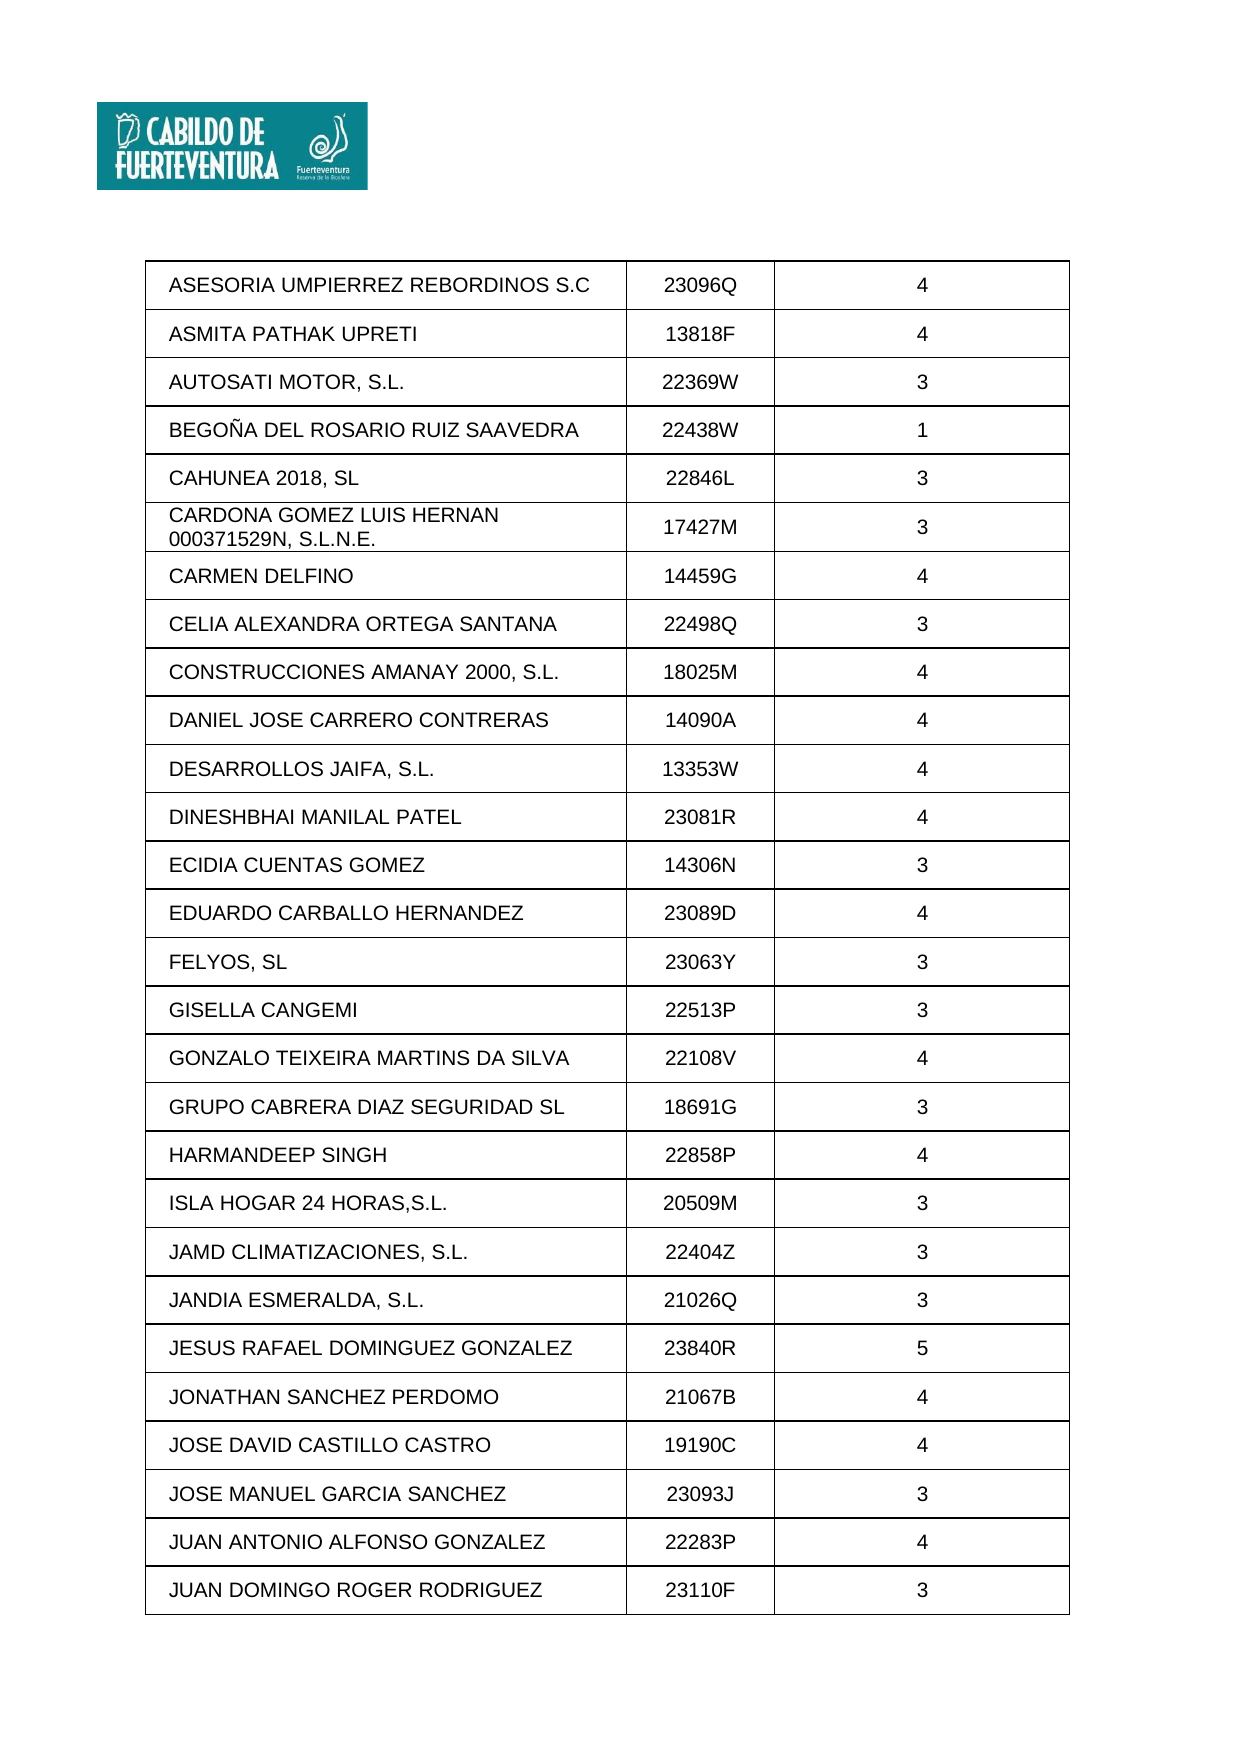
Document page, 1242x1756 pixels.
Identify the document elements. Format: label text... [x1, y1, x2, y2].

table_cell JUAN DOMINGO ROGER RODRIGUEZ [146, 1567, 626, 1613]
table_cell 22108V [627, 1035, 774, 1082]
table_cell 23110F [627, 1567, 774, 1613]
table_cell AUTOSATI MOTOR, S.L. [146, 358, 626, 405]
table_cell 23063Y [627, 938, 774, 985]
table_cell 3 [775, 358, 1069, 405]
table_cell 20509M [627, 1180, 774, 1227]
table_cell 3 [775, 1228, 1069, 1275]
table_cell 3 [775, 987, 1069, 1033]
table_cell 5 [775, 1325, 1069, 1372]
table_cell CARDONA GOMEZ LUIS HERNAN 000371529N, S.L.N.E. [146, 503, 626, 551]
table_cell 4 [775, 1373, 1069, 1420]
table_header 23096Q [627, 262, 774, 308]
table_cell 3 [775, 842, 1069, 888]
table_cell 1 [775, 407, 1069, 453]
table_cell 19190C [627, 1422, 774, 1468]
table_cell CONSTRUCCIONES AMANAY 2000, S.L. [146, 649, 626, 695]
table_cell JANDIA ESMERALDA, S.L. [146, 1277, 626, 1323]
table_cell 22498Q [627, 600, 774, 647]
table_cell 4 [775, 1422, 1069, 1468]
table_header 4 [775, 262, 1069, 308]
table_cell 3 [775, 455, 1069, 502]
table_cell CELIA ALEXANDRA ORTEGA SANTANA [146, 600, 626, 647]
table_cell FELYOS, SL [146, 938, 626, 985]
table_header ASESORIA UMPIERREZ REBORDINOS S.C [146, 262, 626, 308]
table_cell 4 [775, 1519, 1069, 1565]
table_cell DINESHBHAI MANILAL PATEL [146, 793, 626, 840]
table_cell JESUS RAFAEL DOMINGUEZ GONZALEZ [146, 1325, 626, 1372]
table_cell 22438W [627, 407, 774, 453]
table_cell DANIEL JOSE CARRERO CONTRERAS [146, 697, 626, 743]
table_cell CAHUNEA 2018, SL [146, 455, 626, 502]
table_cell 3 [775, 1567, 1069, 1613]
table_cell 4 [775, 745, 1069, 792]
table_cell 4 [775, 793, 1069, 840]
table_cell JOSE MANUEL GARCIA SANCHEZ [146, 1470, 626, 1517]
table_cell 17427M [627, 503, 774, 551]
table_cell 4 [775, 310, 1069, 357]
table_cell 22513P [627, 987, 774, 1033]
table_cell 3 [775, 503, 1069, 551]
table_cell 23089D [627, 890, 774, 937]
table_cell 22846L [627, 455, 774, 502]
table_cell ECIDIA CUENTAS GOMEZ [146, 842, 626, 888]
table_cell 14306N [627, 842, 774, 888]
table_cell GRUPO CABRERA DIAZ SEGURIDAD SL [146, 1083, 626, 1130]
table_cell 3 [775, 1180, 1069, 1227]
table_cell 22404Z [627, 1228, 774, 1275]
table_cell JONATHAN SANCHEZ PERDOMO [146, 1373, 626, 1420]
table_cell 3 [775, 1083, 1069, 1130]
table_cell 4 [775, 649, 1069, 695]
table_cell BEGOÑA DEL ROSARIO RUIZ SAAVEDRA [146, 407, 626, 453]
table_cell 13353W [627, 745, 774, 792]
table_cell JAMD CLIMATIZACIONES, S.L. [146, 1228, 626, 1275]
table_cell 4 [775, 697, 1069, 743]
table_cell 22858P [627, 1132, 774, 1178]
table_cell EDUARDO CARBALLO HERNANDEZ [146, 890, 626, 937]
table_cell 4 [775, 890, 1069, 937]
table_cell ASMITA PATHAK UPRETI [146, 310, 626, 357]
table_cell JUAN ANTONIO ALFONSO GONZALEZ [146, 1519, 626, 1565]
table_cell 22369W [627, 358, 774, 405]
table_cell CARMEN DELFINO [146, 552, 626, 599]
table_cell 21067B [627, 1373, 774, 1420]
table_cell HARMANDEEP SINGH [146, 1132, 626, 1178]
table_cell 3 [775, 600, 1069, 647]
table_cell 23840R [627, 1325, 774, 1372]
table_cell DESARROLLOS JAIFA, S.L. [146, 745, 626, 792]
table_cell 3 [775, 1470, 1069, 1517]
table_cell 14459G [627, 552, 774, 599]
table_cell 3 [775, 1277, 1069, 1323]
table_cell 3 [775, 938, 1069, 985]
table_cell 18025M [627, 649, 774, 695]
table_cell 4 [775, 1132, 1069, 1178]
table_cell ISLA HOGAR 24 HORAS,S.L. [146, 1180, 626, 1227]
table_cell 13818F [627, 310, 774, 357]
table_cell GISELLA CANGEMI [146, 987, 626, 1033]
table_cell 18691G [627, 1083, 774, 1130]
table_cell 23081R [627, 793, 774, 840]
table_cell GONZALO TEIXEIRA MARTINS DA SILVA [146, 1035, 626, 1082]
table_cell 21026Q [627, 1277, 774, 1323]
table_cell 4 [775, 1035, 1069, 1082]
table_cell 22283P [627, 1519, 774, 1565]
table_cell 4 [775, 552, 1069, 599]
table_cell 23093J [627, 1470, 774, 1517]
table_cell 14090A [627, 697, 774, 743]
table_cell JOSE DAVID CASTILLO CASTRO [146, 1422, 626, 1468]
